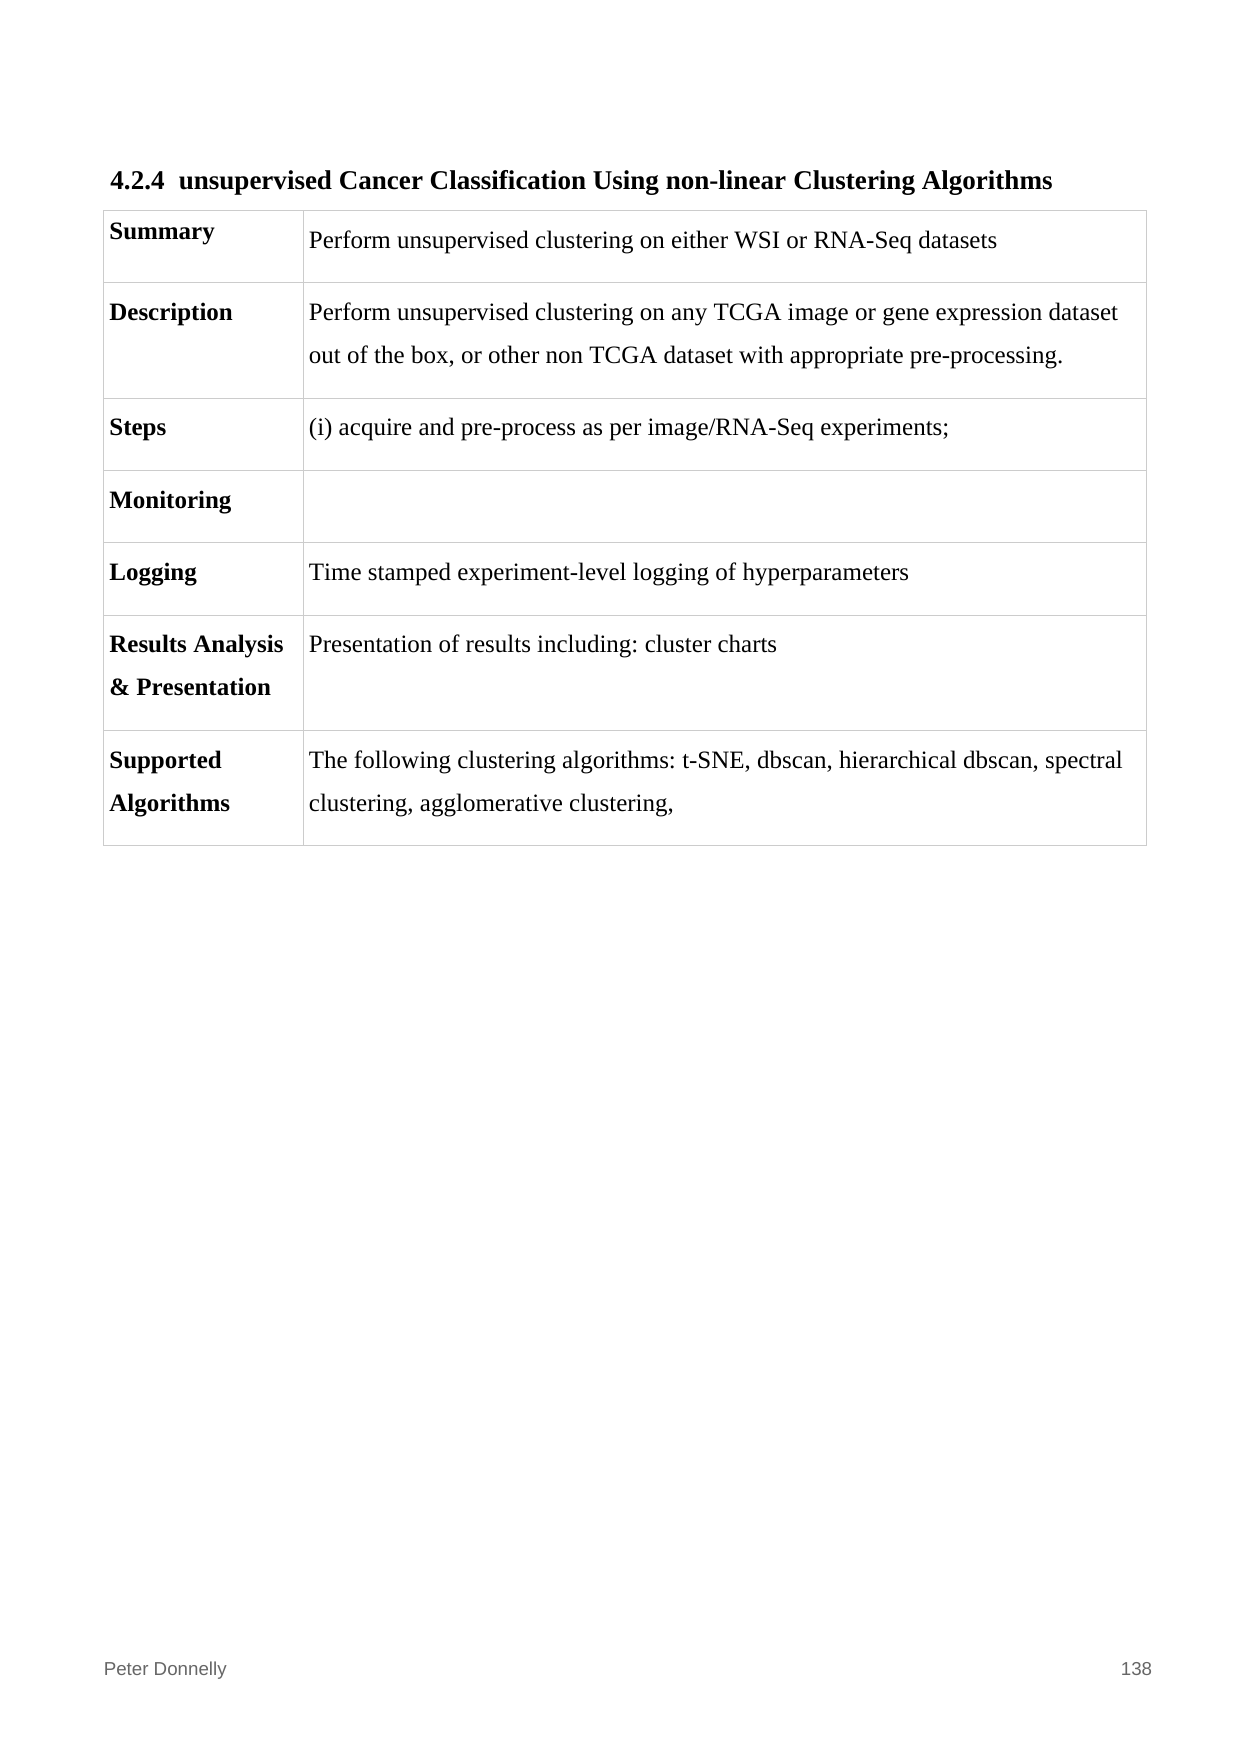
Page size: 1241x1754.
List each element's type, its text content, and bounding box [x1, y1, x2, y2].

table_cell Description [104, 283, 303, 398]
table_cell Perform unsupervised clustering on any TCGA image or gene expression dataset out of the box, or other non TCGA dataset with appropriate pre-processing. [304, 283, 1146, 398]
table_cell Time stamped experiment-level logging of hyperparameters [304, 543, 1146, 614]
table_header Perform unsupervised clustering on either WSI or RNA-Seq datasets [304, 211, 1146, 282]
table_cell (i) acquire and pre-process as per image/RNA-Seq experiments; [304, 399, 1146, 470]
subtitle unsupervised Cancer Classification Using non-linear Clustering Algorithms [103, 164, 1146, 195]
table_cell Steps [104, 399, 303, 470]
table_cell Monitoring [104, 471, 303, 542]
table_cell Supported Algorithms [104, 731, 303, 845]
table_header Summary [104, 211, 303, 282]
table_cell Results Analysis & Presentation [104, 616, 303, 730]
table_cell [304, 471, 1146, 542]
table_cell Logging [104, 543, 303, 614]
table_cell Presentation of results including: cluster charts [304, 616, 1146, 730]
table_cell The following clustering algorithms: t-SNE, dbscan, hierarchical dbscan, spectral clustering, agglomerative clustering, [304, 731, 1146, 845]
